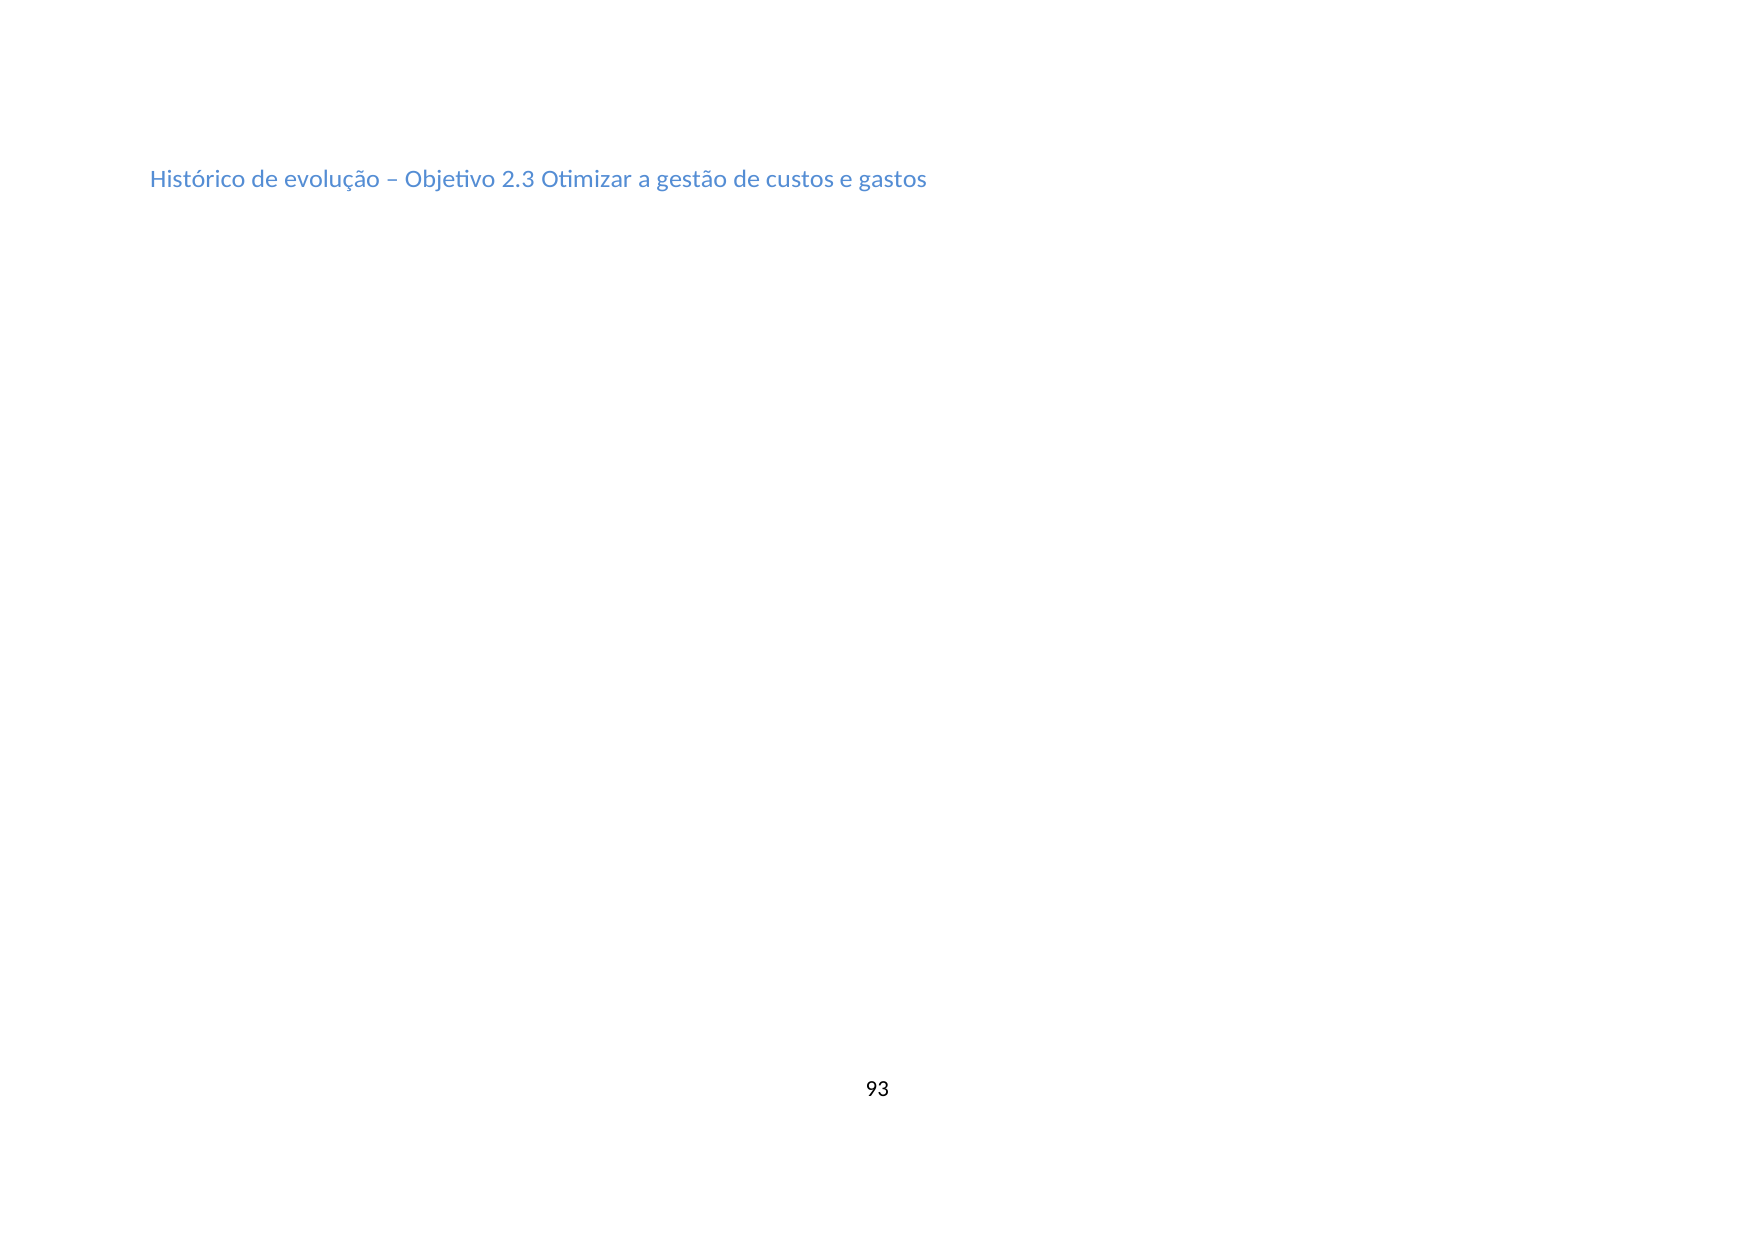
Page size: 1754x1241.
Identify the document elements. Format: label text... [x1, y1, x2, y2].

subtitle Histórico de evolução – Objetivo 2.3 Otimizar a gestão de custos e gastos [150, 163, 1473, 193]
